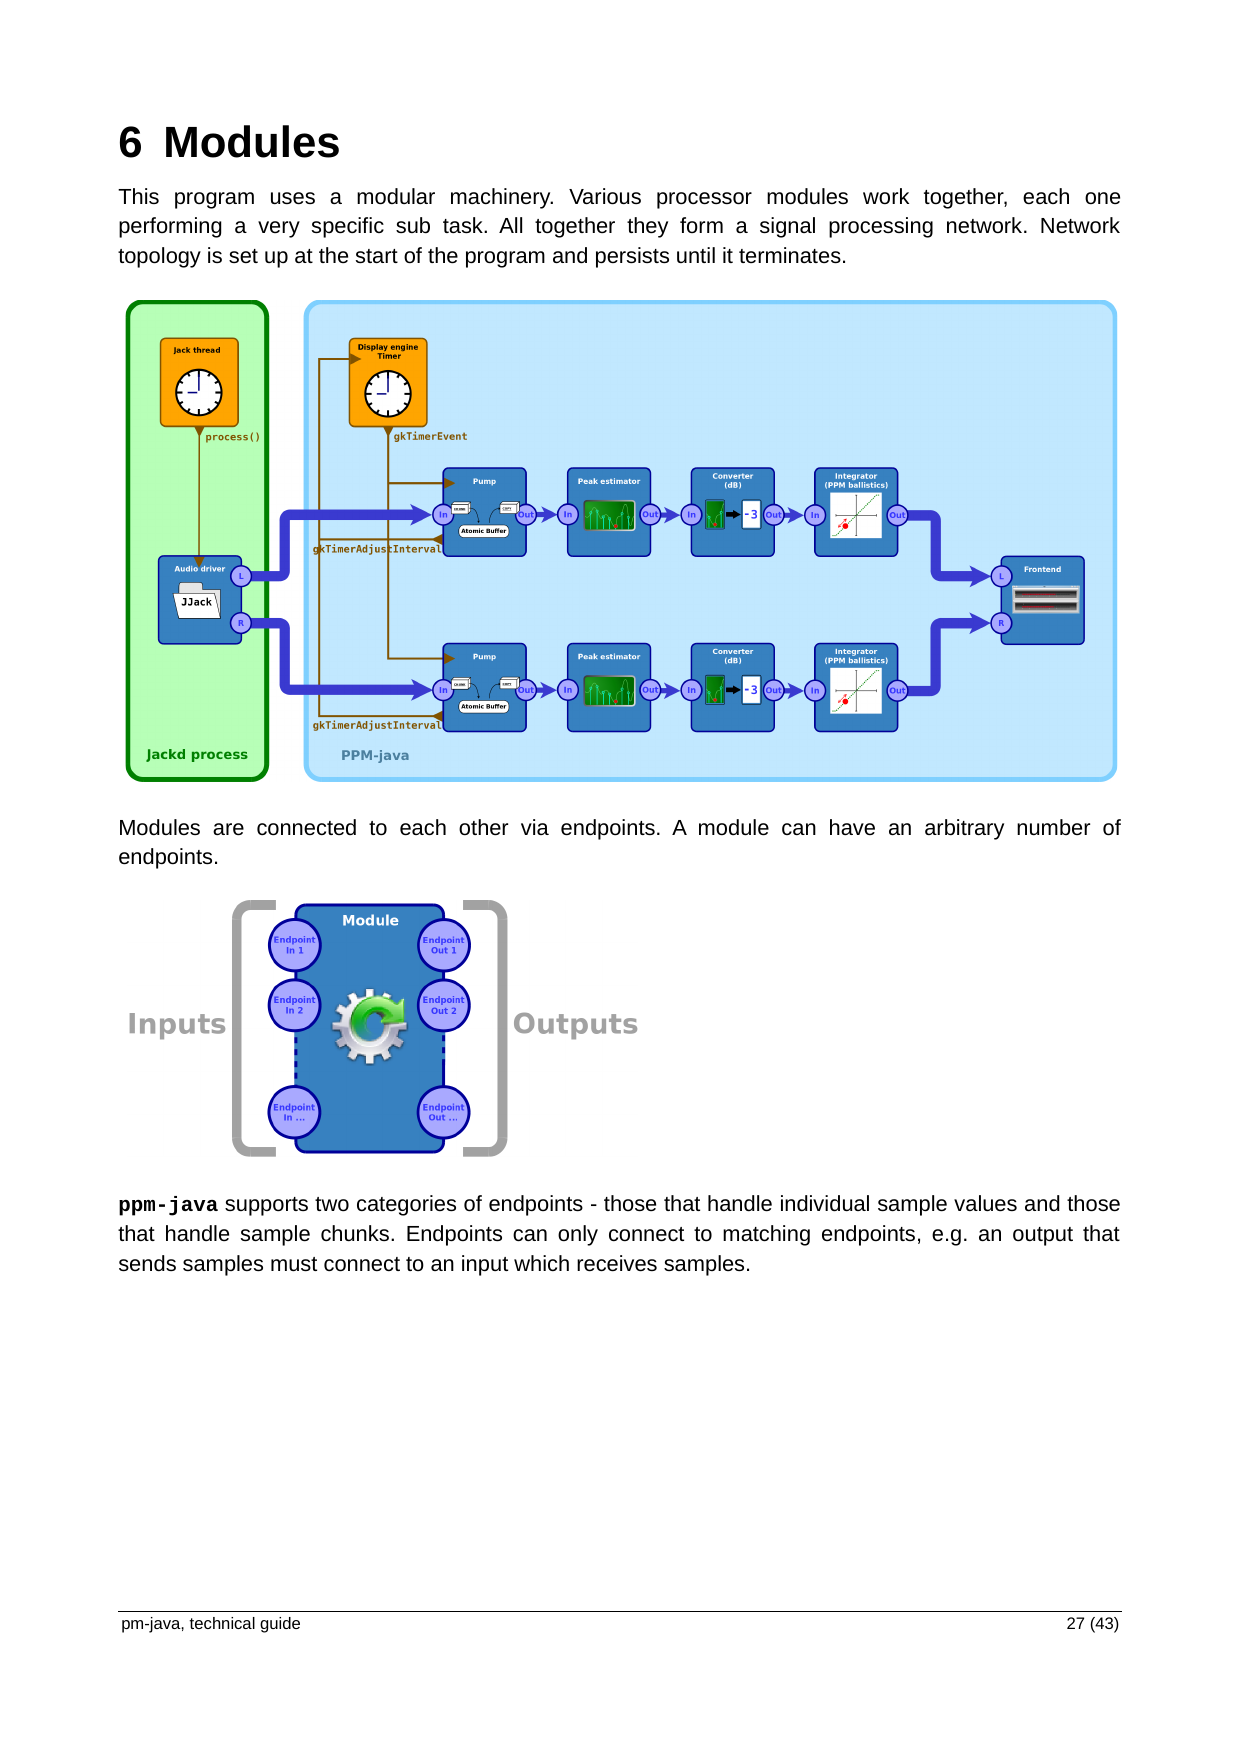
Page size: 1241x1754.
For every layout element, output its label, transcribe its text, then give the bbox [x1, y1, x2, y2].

text Modules are connected to each other via endpoints. A module can have an arbitrary number of endpoints. [118, 291, 1122, 869]
picture [125, 300, 1118, 782]
text This program uses a modular machinery. Various processor modules work together, each one performing a very specific sub task. All together they form a signal processing network. Network topology is set up at the start of the program and persists until it terminates. [118, 185, 1122, 268]
picture [127, 900, 639, 1157]
text ppm-java supports two categories of endpoints - those that handle individual sample values and those that handle sample chunks. Endpoints can only connect to matching endpoints, e.g. an output that sends samples must connect to an input which receives samples. [118, 892, 1122, 1276]
subtitle Modules [118, 118, 1122, 167]
